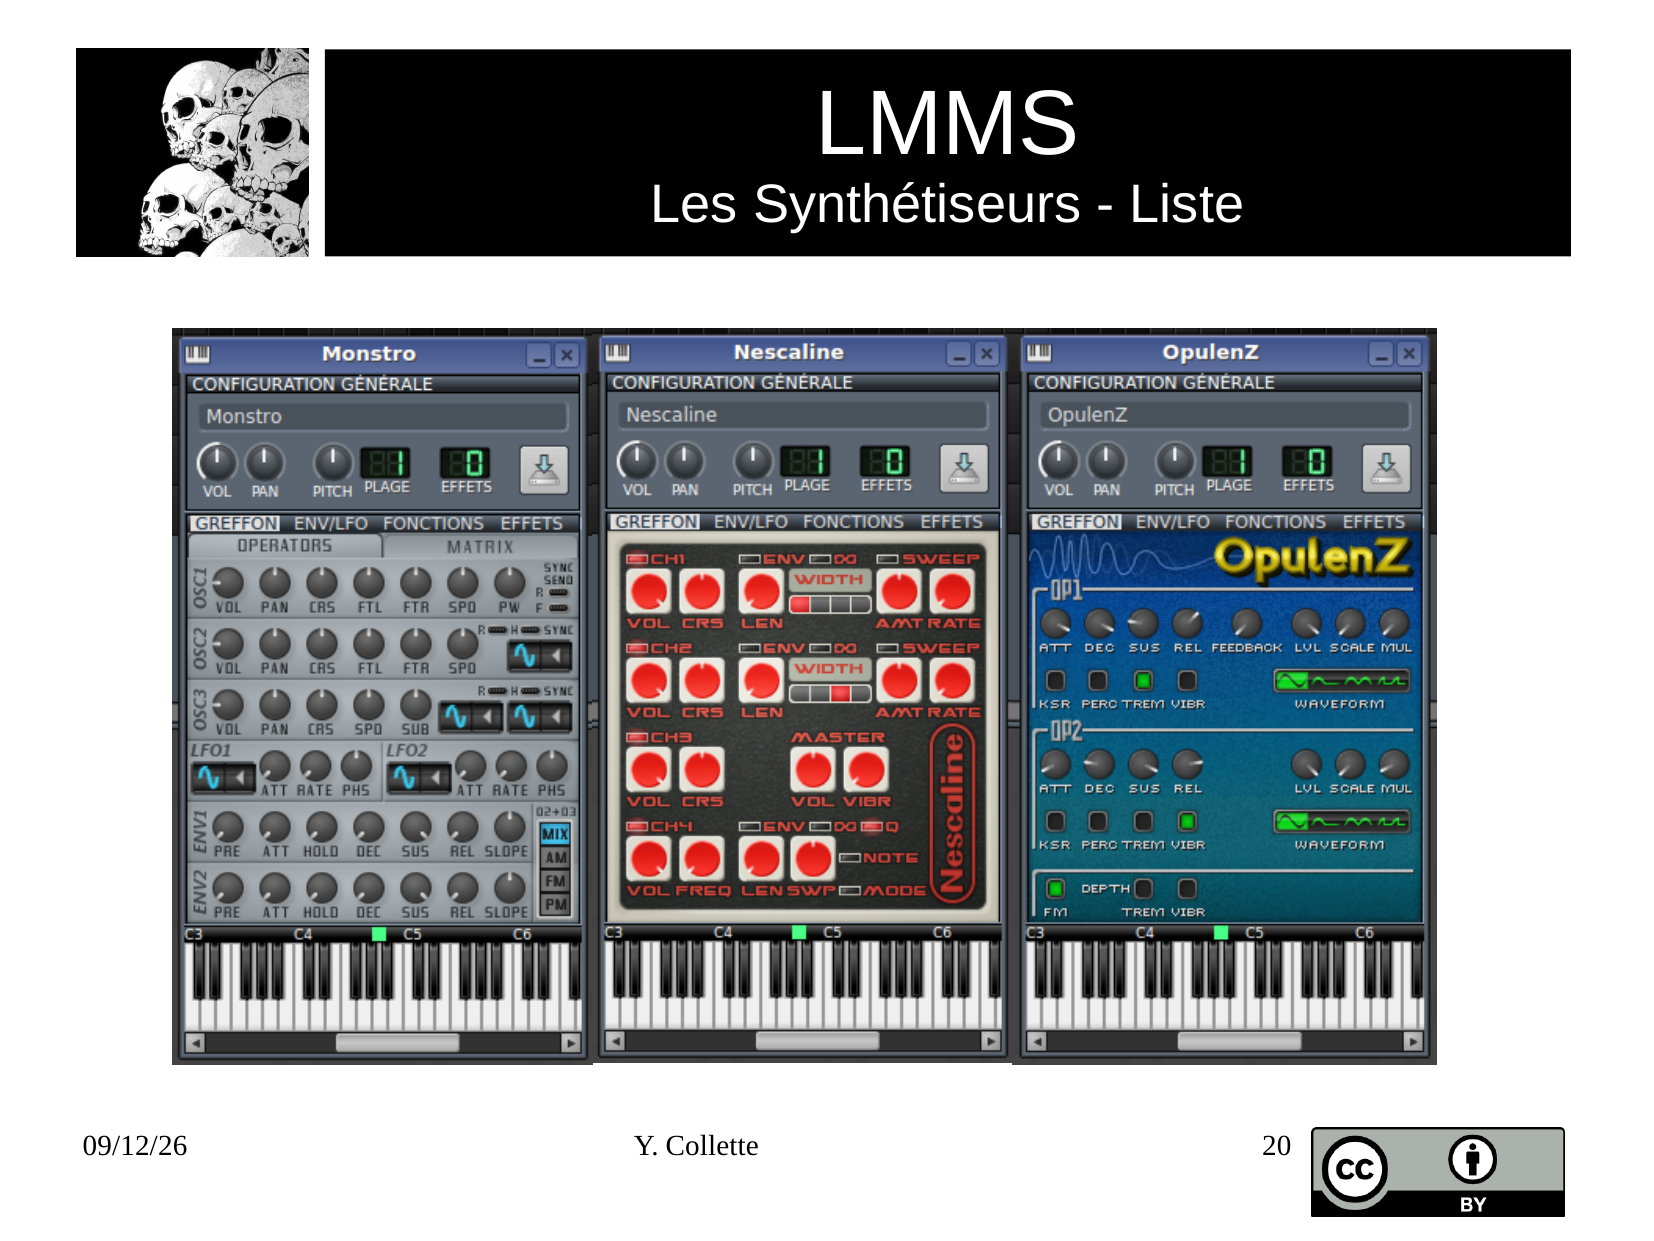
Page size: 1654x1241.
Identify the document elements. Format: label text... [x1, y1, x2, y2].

picture [1311, 1127, 1565, 1217]
picture [76, 48, 309, 257]
picture [172, 328, 1437, 1065]
title LMMS Les Synthétiseurs - Liste [324, 49, 1571, 257]
